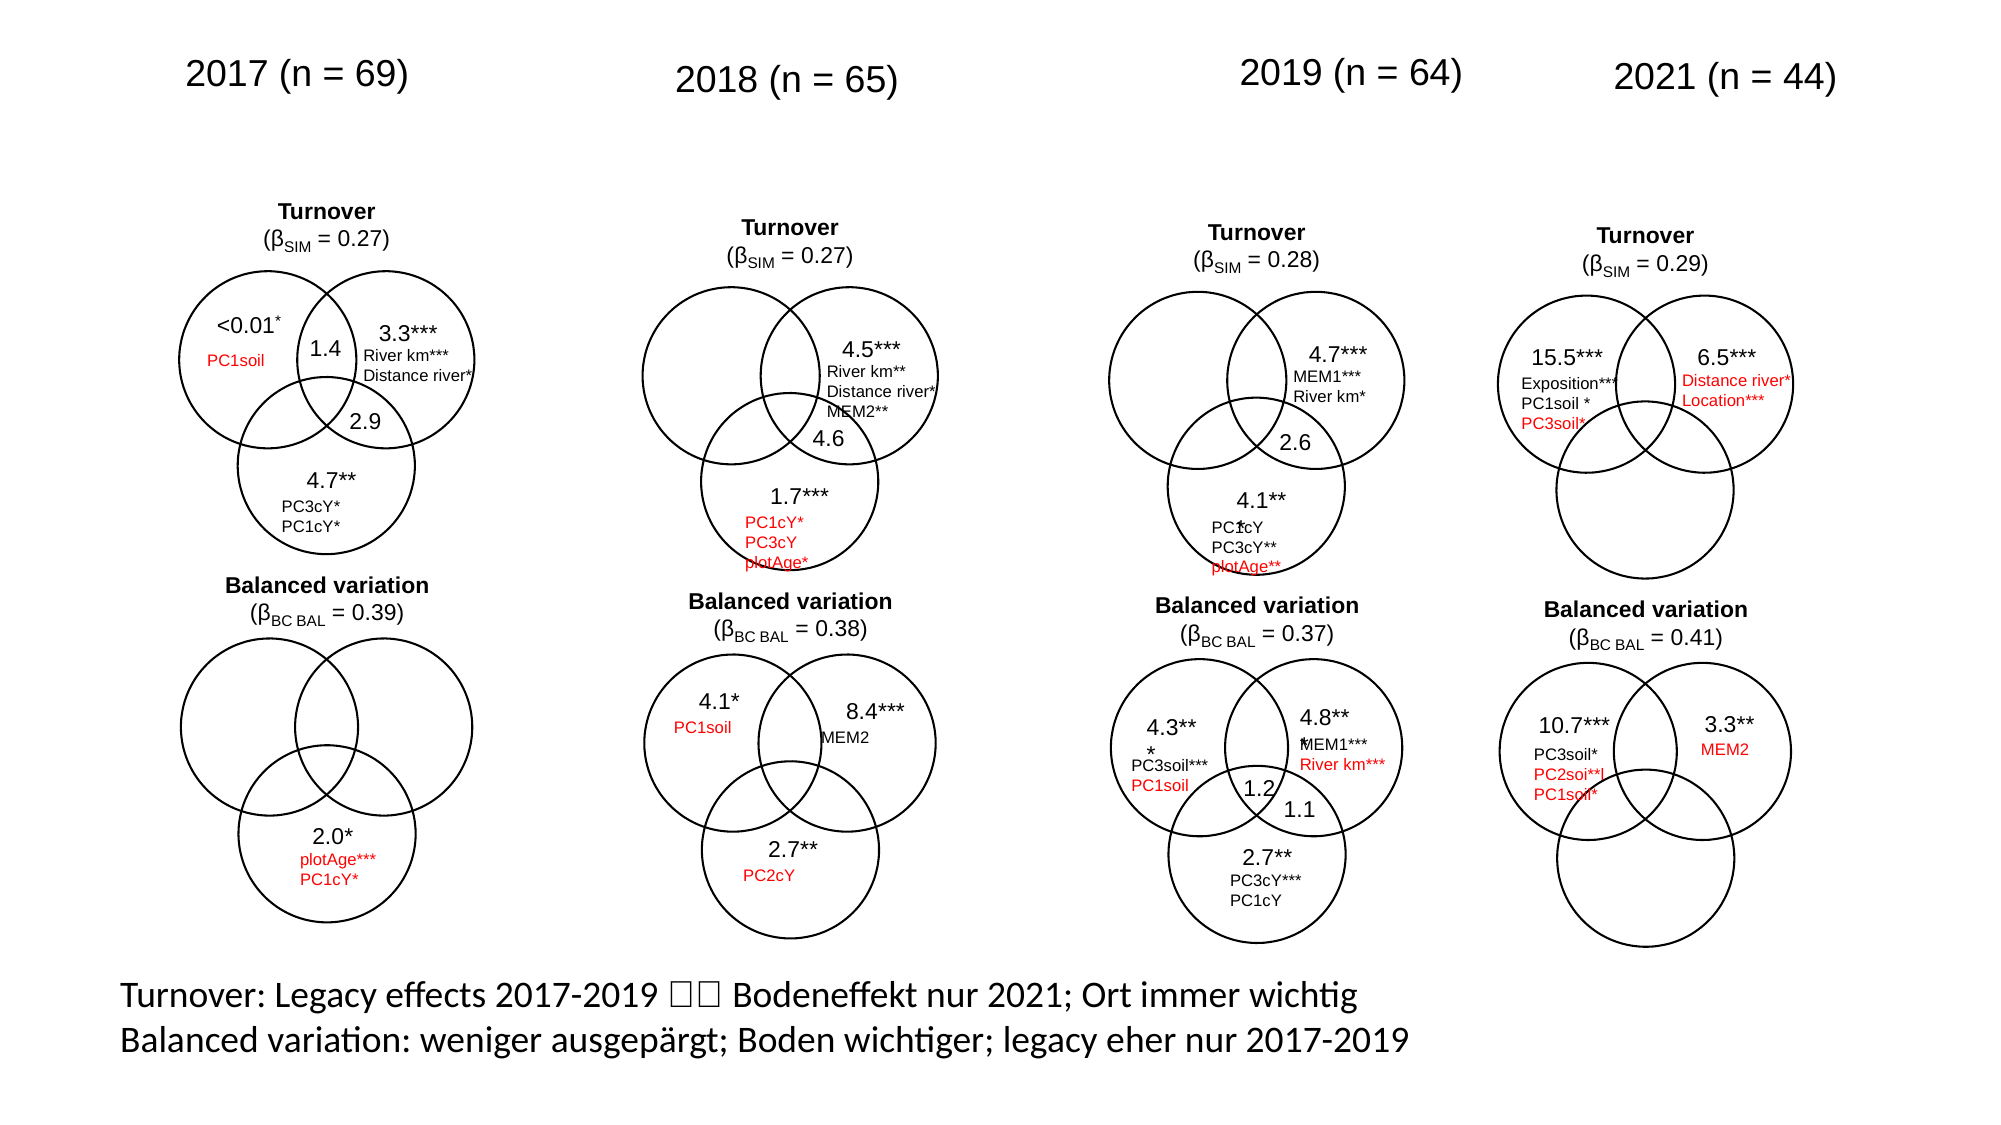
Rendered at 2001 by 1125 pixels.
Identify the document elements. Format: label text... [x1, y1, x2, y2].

text_box 4.7*** [1293, 331, 1385, 358]
text_box 4.8*** [1284, 695, 1374, 725]
text_box PC3cY* PC1cY* [266, 488, 375, 544]
text_box Turnover (βSIM = 0.28) [1093, 209, 1420, 281]
text_box plotAge*** PC1cY* [285, 841, 394, 897]
text_box 2018 (n = 65) [660, 47, 919, 109]
text_box Balanced variation (βBC BAL = 0.37) [1094, 583, 1421, 655]
text_box River km*** Distance river* [348, 337, 490, 394]
text_box 4.6 [797, 415, 866, 459]
text_box 15.5*** [1516, 334, 1632, 365]
text_box 2.7** [1227, 834, 1311, 861]
text_box Distance river* Location*** [1667, 362, 1809, 418]
text_box PC1cY* PC3cY plotAge* [730, 504, 839, 581]
text_box Turnover (βSIM = 0.29) [1482, 213, 1809, 285]
text_box PC2cY [728, 857, 837, 893]
text_box Balanced variation (βBC BAL = 0.38) [627, 578, 954, 650]
text_box 2.7** [753, 826, 855, 870]
text_box Turnover: Legacy effects 2017-2019  Bodeneffekt nur 2021; Ort immer wichtig Balanced variation: weniger ausgepärgt; Boden wichtiger; legacy eher nur 2017-2019 [105, 962, 1972, 1069]
text_box 2021 (n = 44) [1598, 44, 1881, 105]
text_box Balanced variation (βBC BAL = 0.39) [164, 562, 491, 634]
text_box 1.4 [301, 325, 363, 369]
text_box 2.6 [1264, 420, 1332, 464]
text_box MEM1*** River km* [1278, 358, 1420, 414]
text_box PC3soil* PC2soi**l PC1soil* [1518, 736, 1627, 812]
text_box Balanced variation (βBC BAL = 0.41) [1482, 587, 1810, 658]
text_box 4.5*** [827, 326, 918, 353]
text_box 2019 (n = 64) [1224, 40, 1487, 102]
text_box 1.7*** [755, 474, 857, 517]
text_box 2.9 [334, 399, 402, 443]
text_box PC3soil*** PC1soil [1116, 747, 1225, 804]
text_box 4.1*** [1221, 478, 1311, 522]
text_box PC1soil [191, 342, 301, 378]
text_box 2.0* [297, 814, 381, 841]
text_box <0.01* [201, 302, 328, 346]
text_box PC1cY PC3cY** plotAge** [1196, 508, 1305, 585]
text_box 4.3*** [1131, 704, 1221, 747]
text_box 3.3*** [363, 310, 455, 337]
text_box PC1soil [658, 709, 768, 745]
text_box River km** Distance river* MEM2** [811, 353, 954, 430]
text_box 1.1 [1268, 786, 1337, 830]
text_box MEM2 [806, 719, 915, 755]
text_box Turnover (βSIM = 0.27) [627, 205, 954, 276]
text_box MEM2 [1685, 731, 1794, 768]
text_box Turnover (βSIM = 0.27) [163, 189, 490, 260]
text_box 2017 (n = 69) [170, 41, 431, 102]
text_box 1.2 [1228, 766, 1296, 810]
text_box 4.1* [683, 679, 786, 722]
text_box Exposition*** PC1soil * PC3soil* [1506, 365, 1648, 441]
text_box PC3cY*** PC1cY [1215, 861, 1324, 918]
text_box 4.7** [291, 458, 375, 488]
text_box 10.7*** [1523, 703, 1633, 747]
text_box 3.3** [1689, 702, 1773, 731]
text_box 6.5*** [1682, 335, 1773, 362]
text_box MEM1*** River km*** [1284, 725, 1427, 782]
text_box 8.4*** [831, 688, 933, 732]
